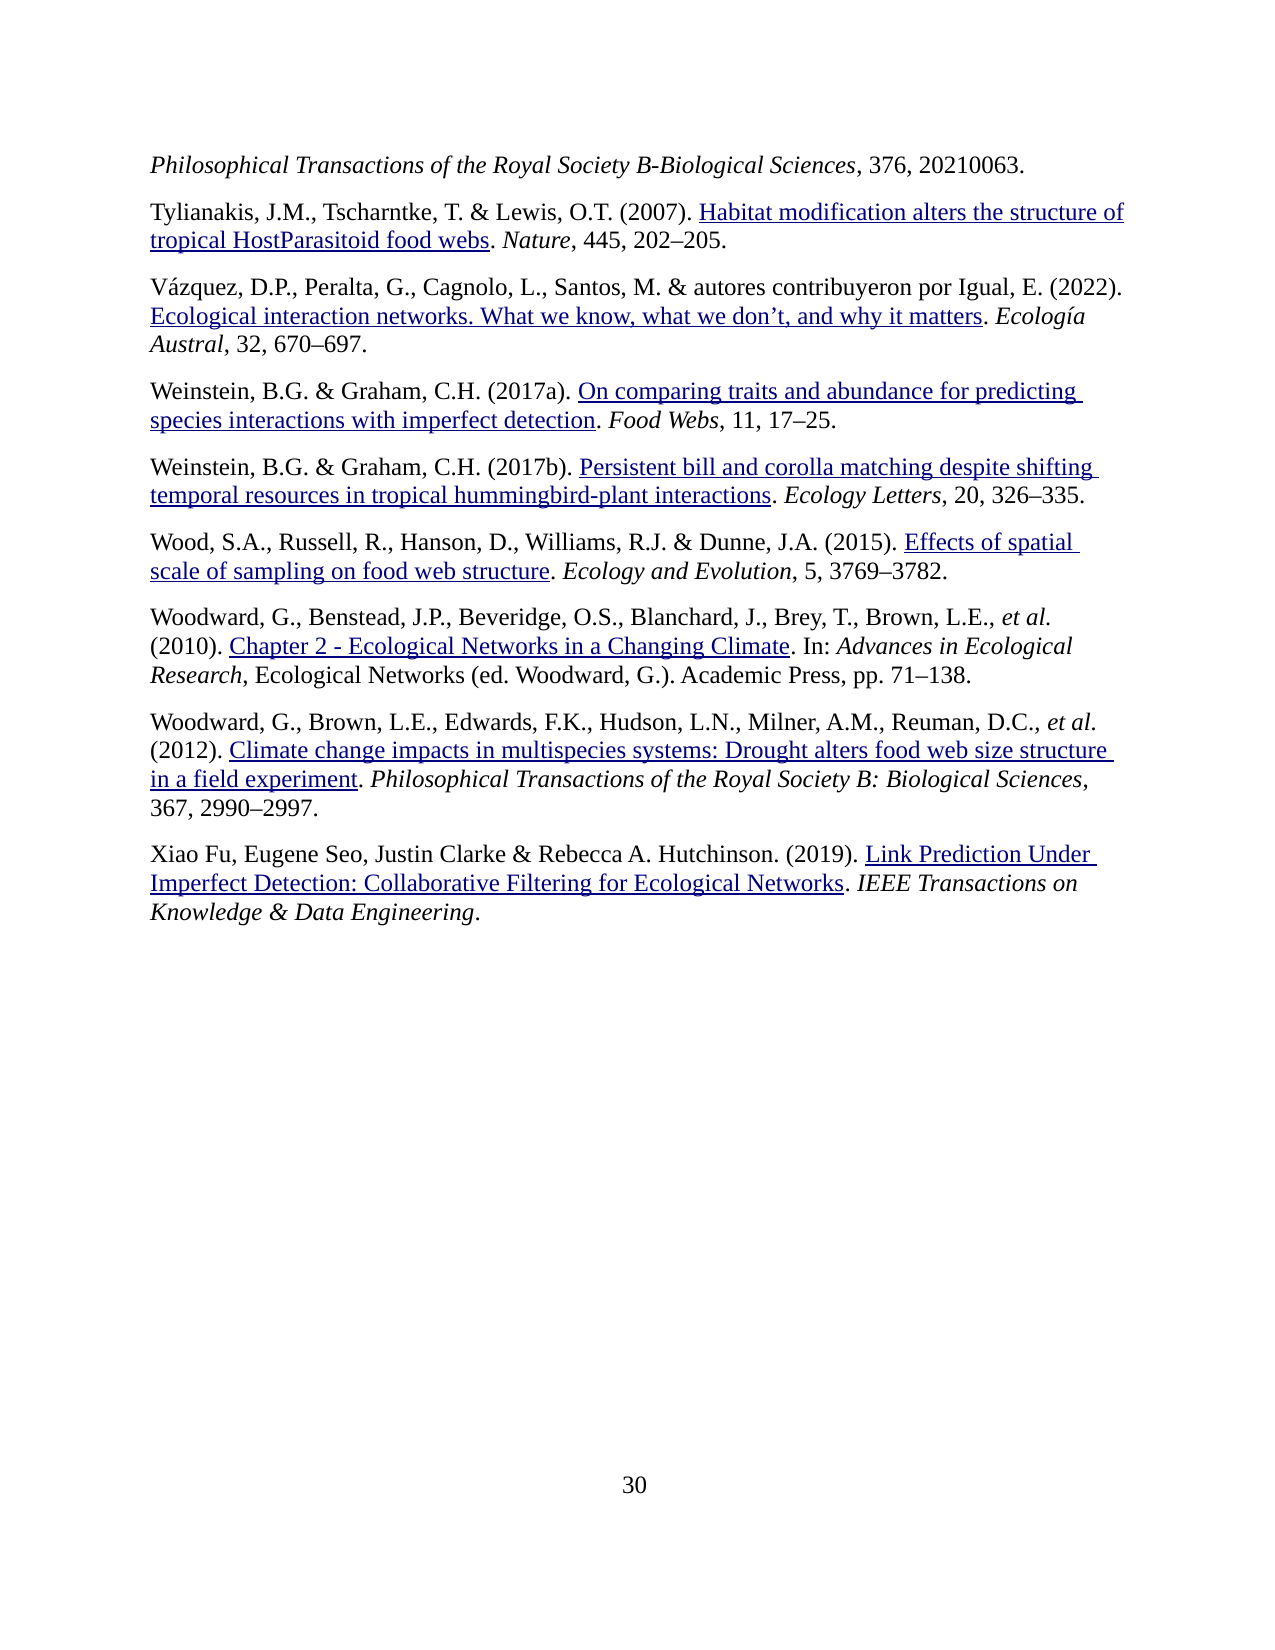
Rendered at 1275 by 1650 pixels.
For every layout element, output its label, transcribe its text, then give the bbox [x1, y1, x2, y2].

text Philosophical Transactions of the Royal Society B-Biological Sciences, 376, 20210063. [150, 150, 1125, 179]
text Wood, S.A., Russell, R., Hanson, D., Williams, R.J. & Dunne, J.A. (2015). Effects of spatial scale of sampling on food web structure. Ecology and Evolution, 5, 3769–3782. [150, 527, 1125, 584]
text Vázquez, D.P., Peralta, G., Cagnolo, L., Santos, M. & autores contribuyeron por Igual, E. (2022). Ecological interaction networks. What we know, what we don’t, and why it matters. Ecología Austral, 32, 670–697. [150, 272, 1125, 358]
text Woodward, G., Benstead, J.P., Beveridge, O.S., Blanchard, J., Brey, T., Brown, L.E., et al. (2010). Chapter 2 - Ecological Networks in a Changing Climate. In: Advances in Ecological Research, Ecological Networks (ed. Woodward, G.). Academic Press, pp. 71–138. [150, 602, 1125, 689]
text Weinstein, B.G. & Graham, C.H. (2017b). Persistent bill and corolla matching despite shifting temporal resources in tropical hummingbird-plant interactions. Ecology Letters, 20, 326–335. [150, 452, 1125, 509]
text Woodward, G., Brown, L.E., Edwards, F.K., Hudson, L.N., Milner, A.M., Reuman, D.C., et al. (2012). Climate change impacts in multispecies systems: Drought alters food web size structure in a field experiment. Philosophical Transactions of the Royal Society B: Biological Sciences, 367, 2990–2997. [150, 707, 1125, 822]
text Xiao Fu, Eugene Seo, Justin Clarke & Rebecca A. Hutchinson. (2019). Link Prediction Under Imperfect Detection: Collaborative Filtering for Ecological Networks. IEEE Transactions on Knowledge & Data Engineering. [150, 839, 1125, 926]
text Weinstein, B.G. & Graham, C.H. (2017a). On comparing traits and abundance for predicting species interactions with imperfect detection. Food Webs, 11, 17–25. [150, 376, 1125, 434]
text Tylianakis, J.M., Tscharntke, T. & Lewis, O.T. (2007). Habitat modification alters the structure of tropical HostParasitoid food webs. Nature, 445, 202–205. [150, 197, 1125, 254]
